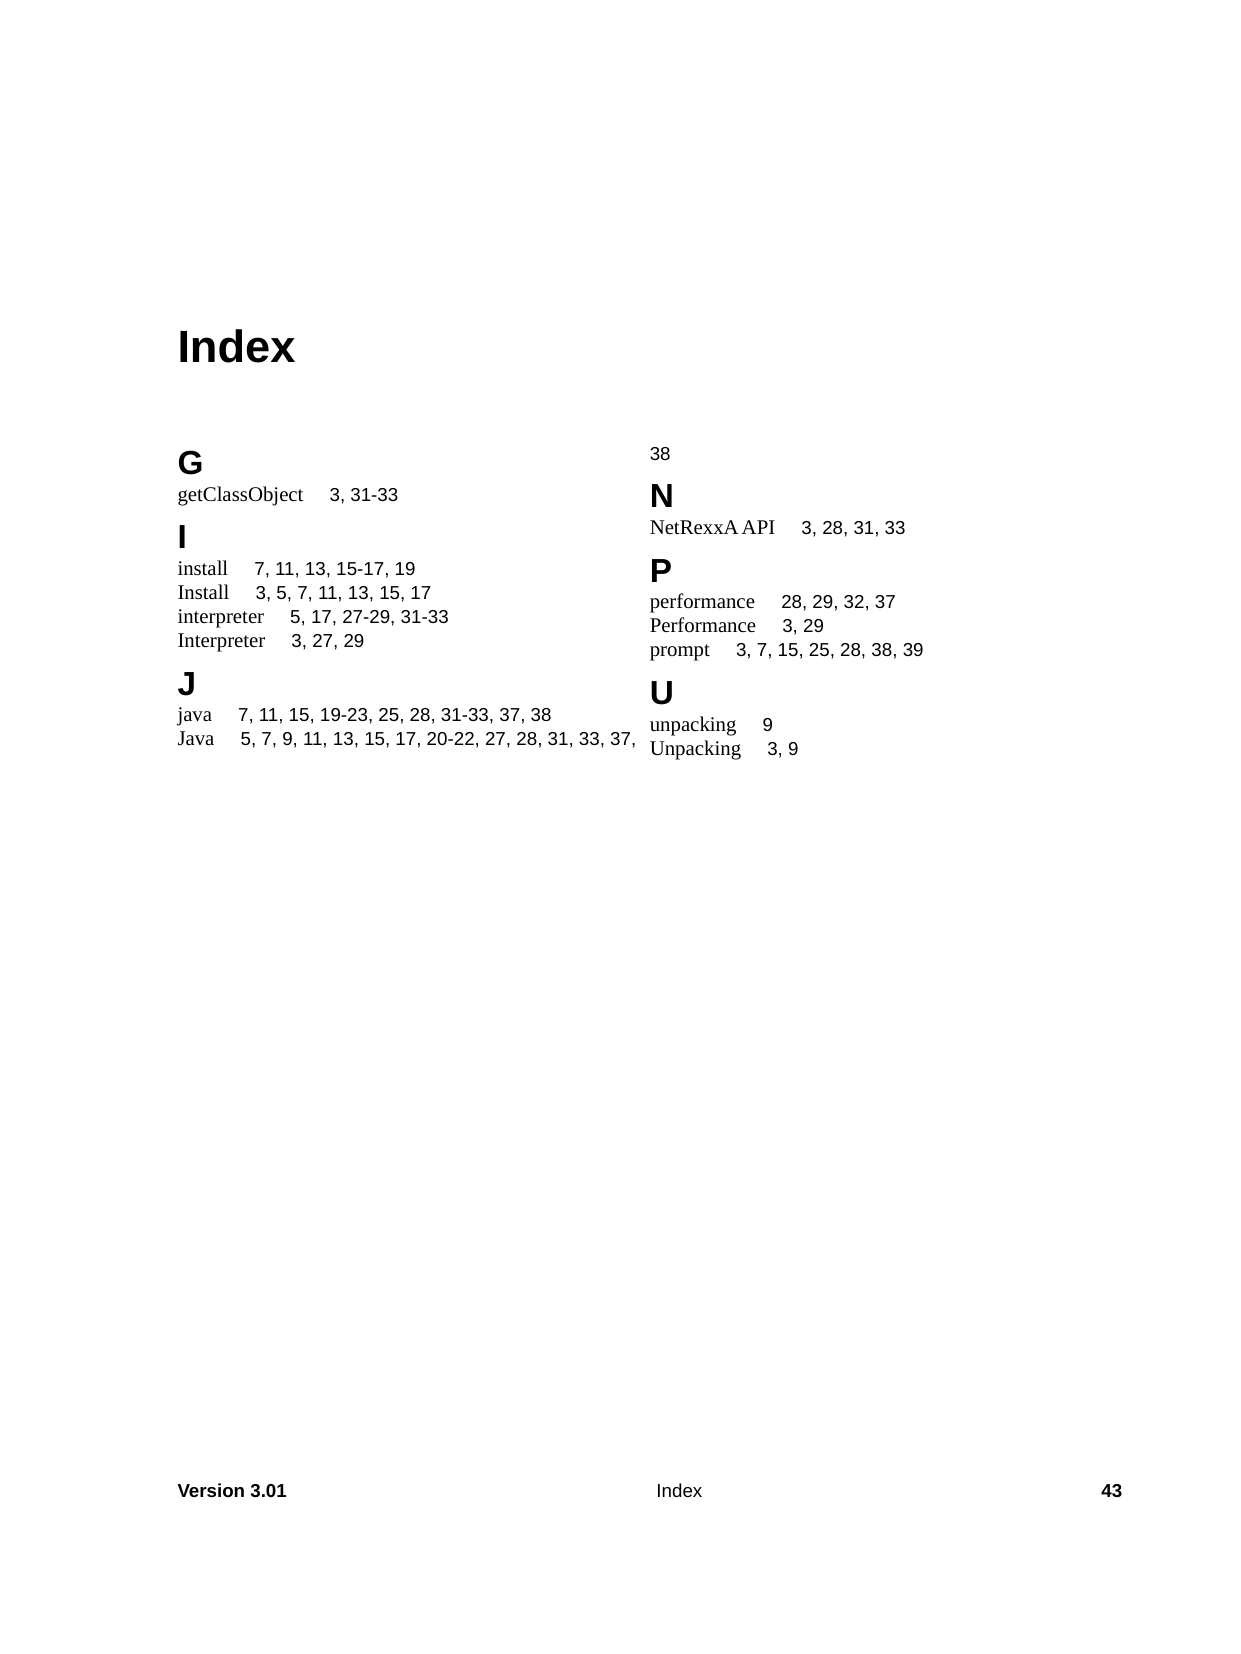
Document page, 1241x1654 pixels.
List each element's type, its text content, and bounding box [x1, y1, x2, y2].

text interpreter 5, 17, 27-29, 31-33 [177, 604, 649, 628]
text N [649, 476, 1122, 515]
text Performance 3, 29 [649, 613, 1122, 637]
text Unpacking 3, 9 [649, 736, 1122, 760]
text java 7, 11, 15, 19-23, 25, 28, 31-33, 37, 38 [177, 702, 649, 726]
text P [649, 551, 1122, 589]
text performance 28, 29, 32, 37 [649, 589, 1122, 613]
text Java 5, 7, 9, 11, 13, 15, 17, 20-22, 27, 28, 31, 33, 37, [177, 726, 649, 750]
text prompt 3, 7, 15, 25, 28, 38, 39 [649, 637, 1122, 661]
text getClassObject 3, 31-33 [177, 482, 649, 506]
text NetRexxA API 3, 28, 31, 33 [649, 515, 1122, 539]
text Interpreter 3, 27, 29 [177, 628, 649, 652]
text unpacking 9 [649, 712, 1122, 736]
text Install 3, 5, 7, 11, 13, 15, 17 [177, 580, 649, 604]
text install 7, 11, 13, 15-17, 19 [177, 556, 649, 580]
text I [177, 517, 649, 556]
text U [649, 673, 1122, 712]
text G [177, 443, 649, 482]
subtitle Index [177, 320, 1122, 372]
text J [177, 664, 649, 702]
text 38 [649, 443, 1122, 465]
